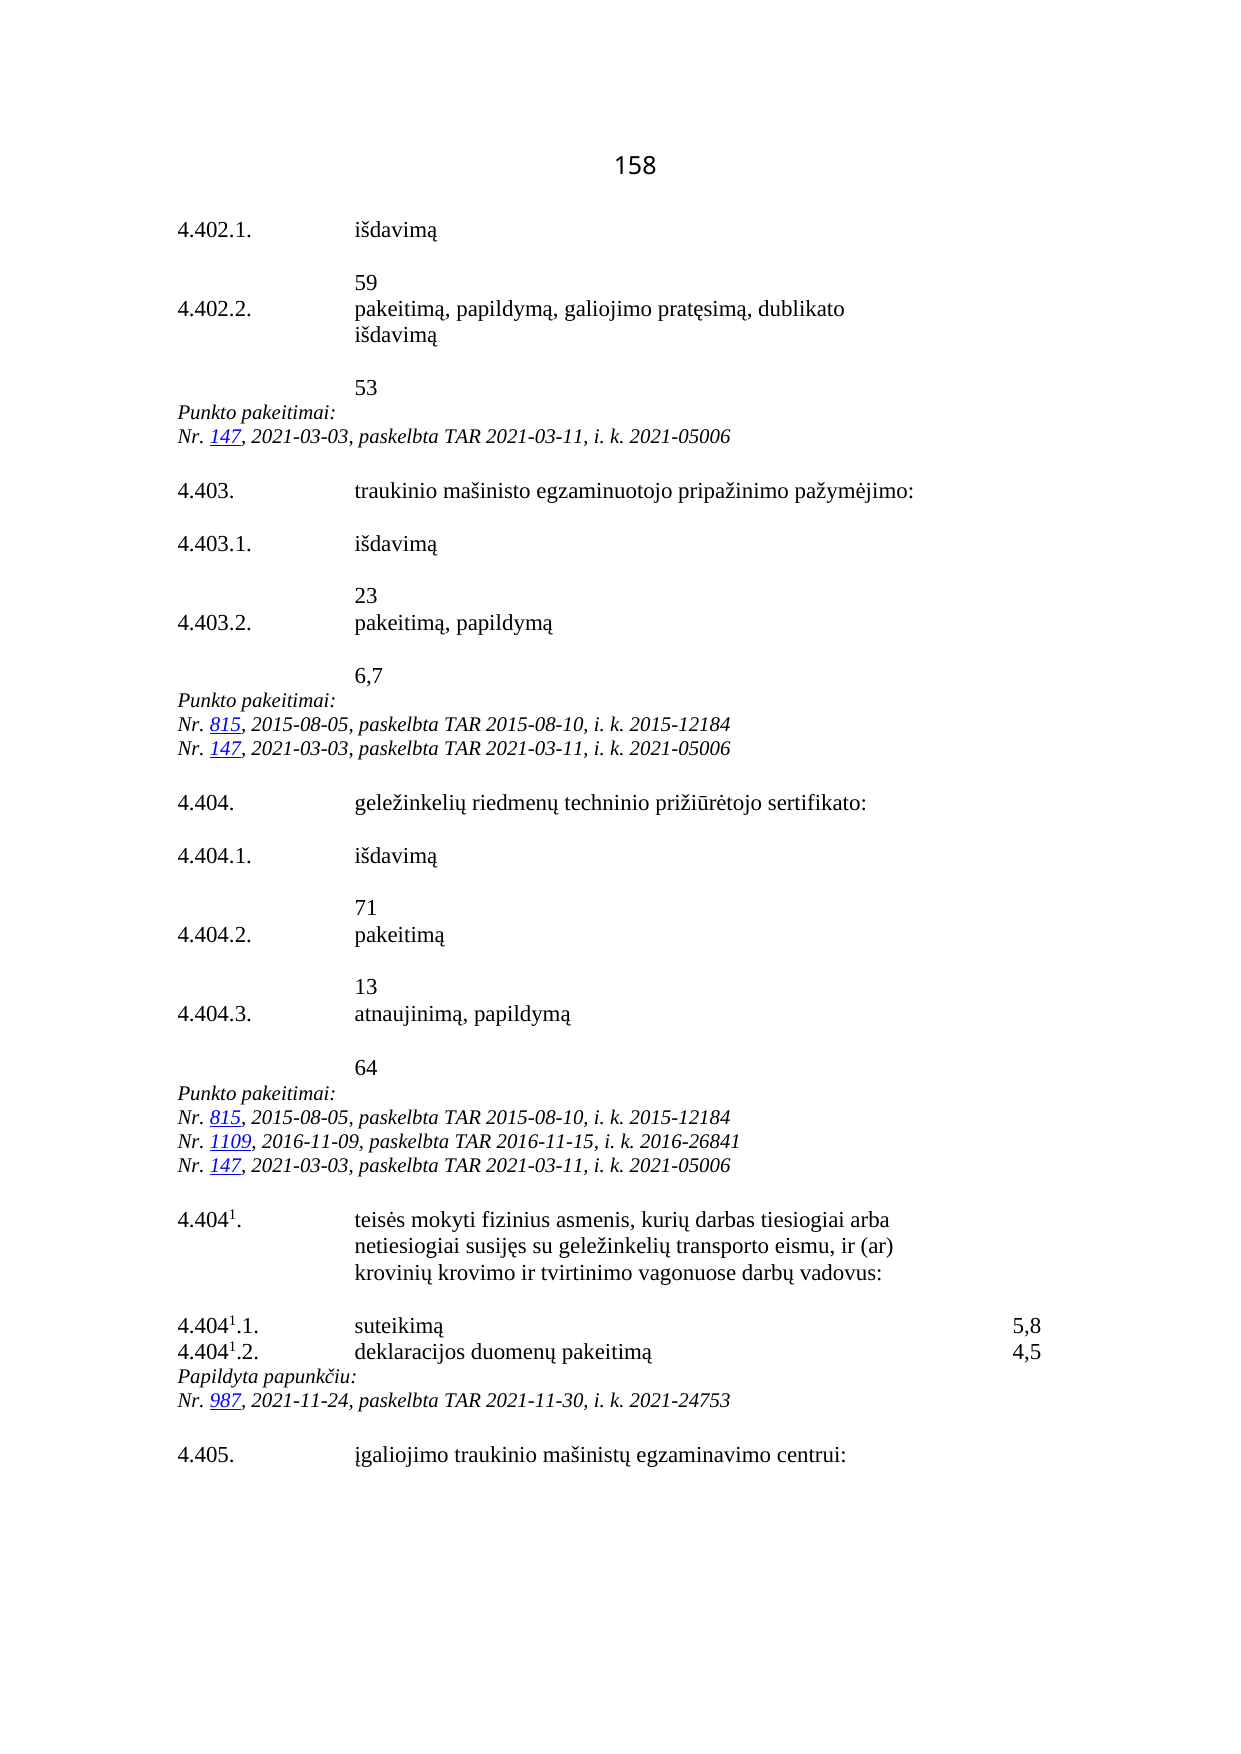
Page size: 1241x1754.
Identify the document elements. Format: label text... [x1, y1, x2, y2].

text Nr. 815, 2015-08-05, paskelbta TAR 2015-08-10, i. k. 2015-12184 [177, 1105, 1092, 1129]
text Nr. 987, 2021-11-24, paskelbta TAR 2021-11-30, i. k. 2021-24753 [177, 1388, 1092, 1412]
text Punkto pakeitimai: [177, 400, 1092, 424]
text 4.402.2. pakeitimą, papildymą, galiojimo pratęsimą, dublikato išdavimą 53 [177, 295, 915, 400]
text 4.402.1. išdavimą 59 [177, 216, 915, 295]
text 4.403.1. išdavimą 23 [177, 530, 915, 609]
text 4.405. įgaliojimo traukinio mašinistų egzaminavimo centrui: [177, 1441, 945, 1494]
text 4.404. geležinkelių riedmenų techninio prižiūrėtojo sertifikato: [177, 789, 915, 842]
text Nr. 147, 2021-03-03, paskelbta TAR 2021-03-11, i. k. 2021-05006 [177, 736, 1092, 760]
text 4.403.2. pakeitimą, papildymą 6,7 [177, 609, 915, 688]
text Papildyta papunkčiu: [177, 1364, 1092, 1388]
text 4.4041.2. deklaracijos duomenų pakeitimą 4,5 [177, 1338, 1092, 1364]
text Punkto pakeitimai: [177, 688, 1092, 712]
text 4.404.3. atnaujinimą, papildymą 64 [177, 1000, 915, 1081]
text Nr. 147, 2021-03-03, paskelbta TAR 2021-03-11, i. k. 2021-05006 [177, 424, 1092, 448]
text Nr. 815, 2015-08-05, paskelbta TAR 2015-08-10, i. k. 2015-12184 [177, 712, 1092, 736]
text Nr. 1109, 2016-11-09, paskelbta TAR 2016-11-15, i. k. 2016-26841 [177, 1129, 1092, 1153]
text Punkto pakeitimai: [177, 1081, 1092, 1105]
text Nr. 147, 2021-03-03, paskelbta TAR 2021-03-11, i. k. 2021-05006 [177, 1153, 1092, 1177]
text 4.4041.1. suteikimą 5,8 [177, 1312, 1092, 1338]
text 4.403. traukinio mašinisto egzaminuotojo pripažinimo pažymėjimo: [177, 477, 915, 530]
text 4.4041. teisės mokyti fizinius asmenis, kurių darbas tiesiogiai arba netiesiogiai susijęs su geležinkelių transporto eismu, ir (ar) krovinių krovimo ir tvirtinimo vagonuose darbų vadovus: [177, 1206, 915, 1312]
text 4.404.2. pakeitimą 13 [177, 921, 915, 1000]
text 4.404.1. išdavimą 71 [177, 842, 915, 921]
